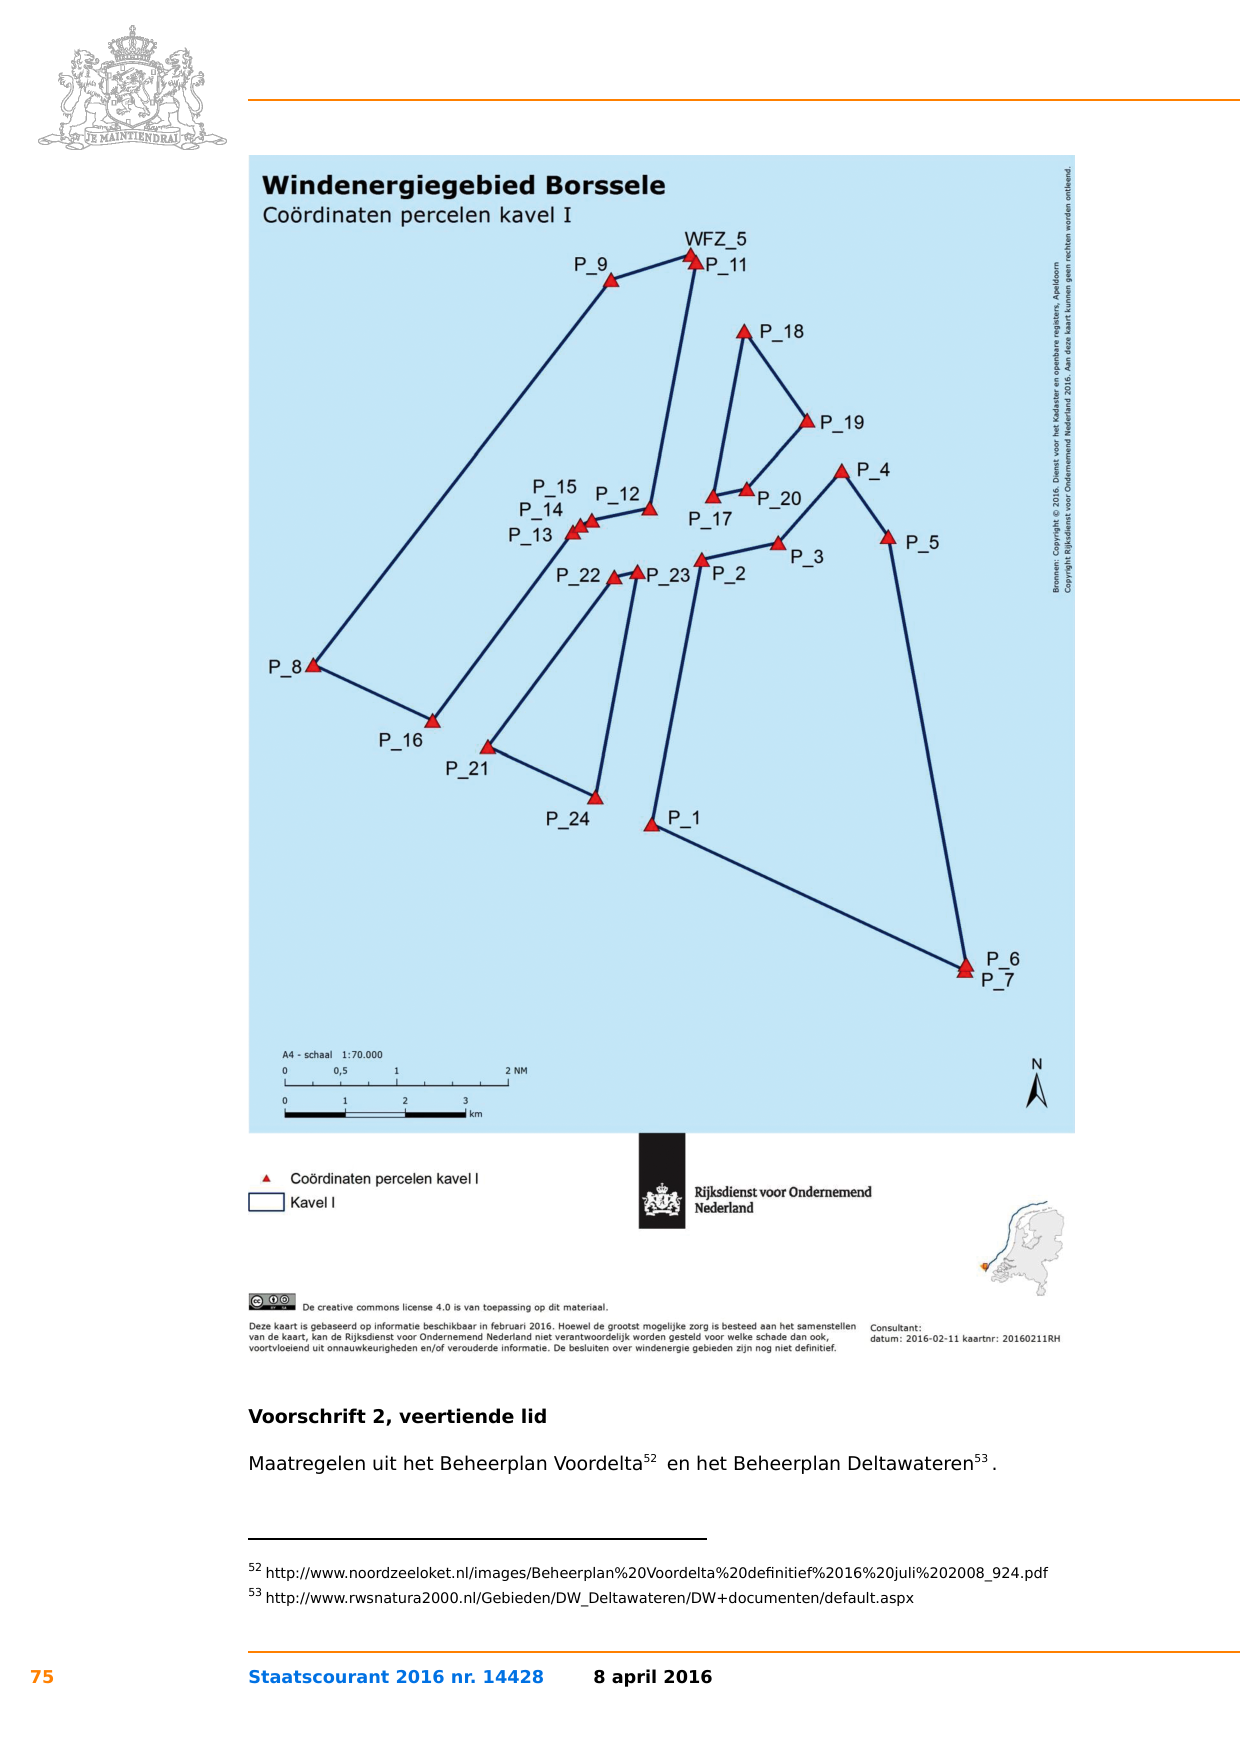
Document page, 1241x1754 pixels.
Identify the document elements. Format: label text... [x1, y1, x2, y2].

picture [38, 25, 227, 150]
text Maatregelen uit het Beheerplan Voordelta en het Beheerplan Deltawateren. [248, 1453, 1163, 1475]
text http://www.noordzeeloket.nl/images/Beheerplan%20Voordelta%20definitief%2016%20juli%202008_924.pdf [248, 1561, 1163, 1583]
text http://www.rwsnatura2000.nl/Gebieden/DW_Deltawateren/DW+documenten/default.aspx [248, 1586, 1163, 1608]
picture [248, 155, 1075, 1354]
subtitle Voorschrift 2, veertiende lid [248, 1406, 1163, 1428]
